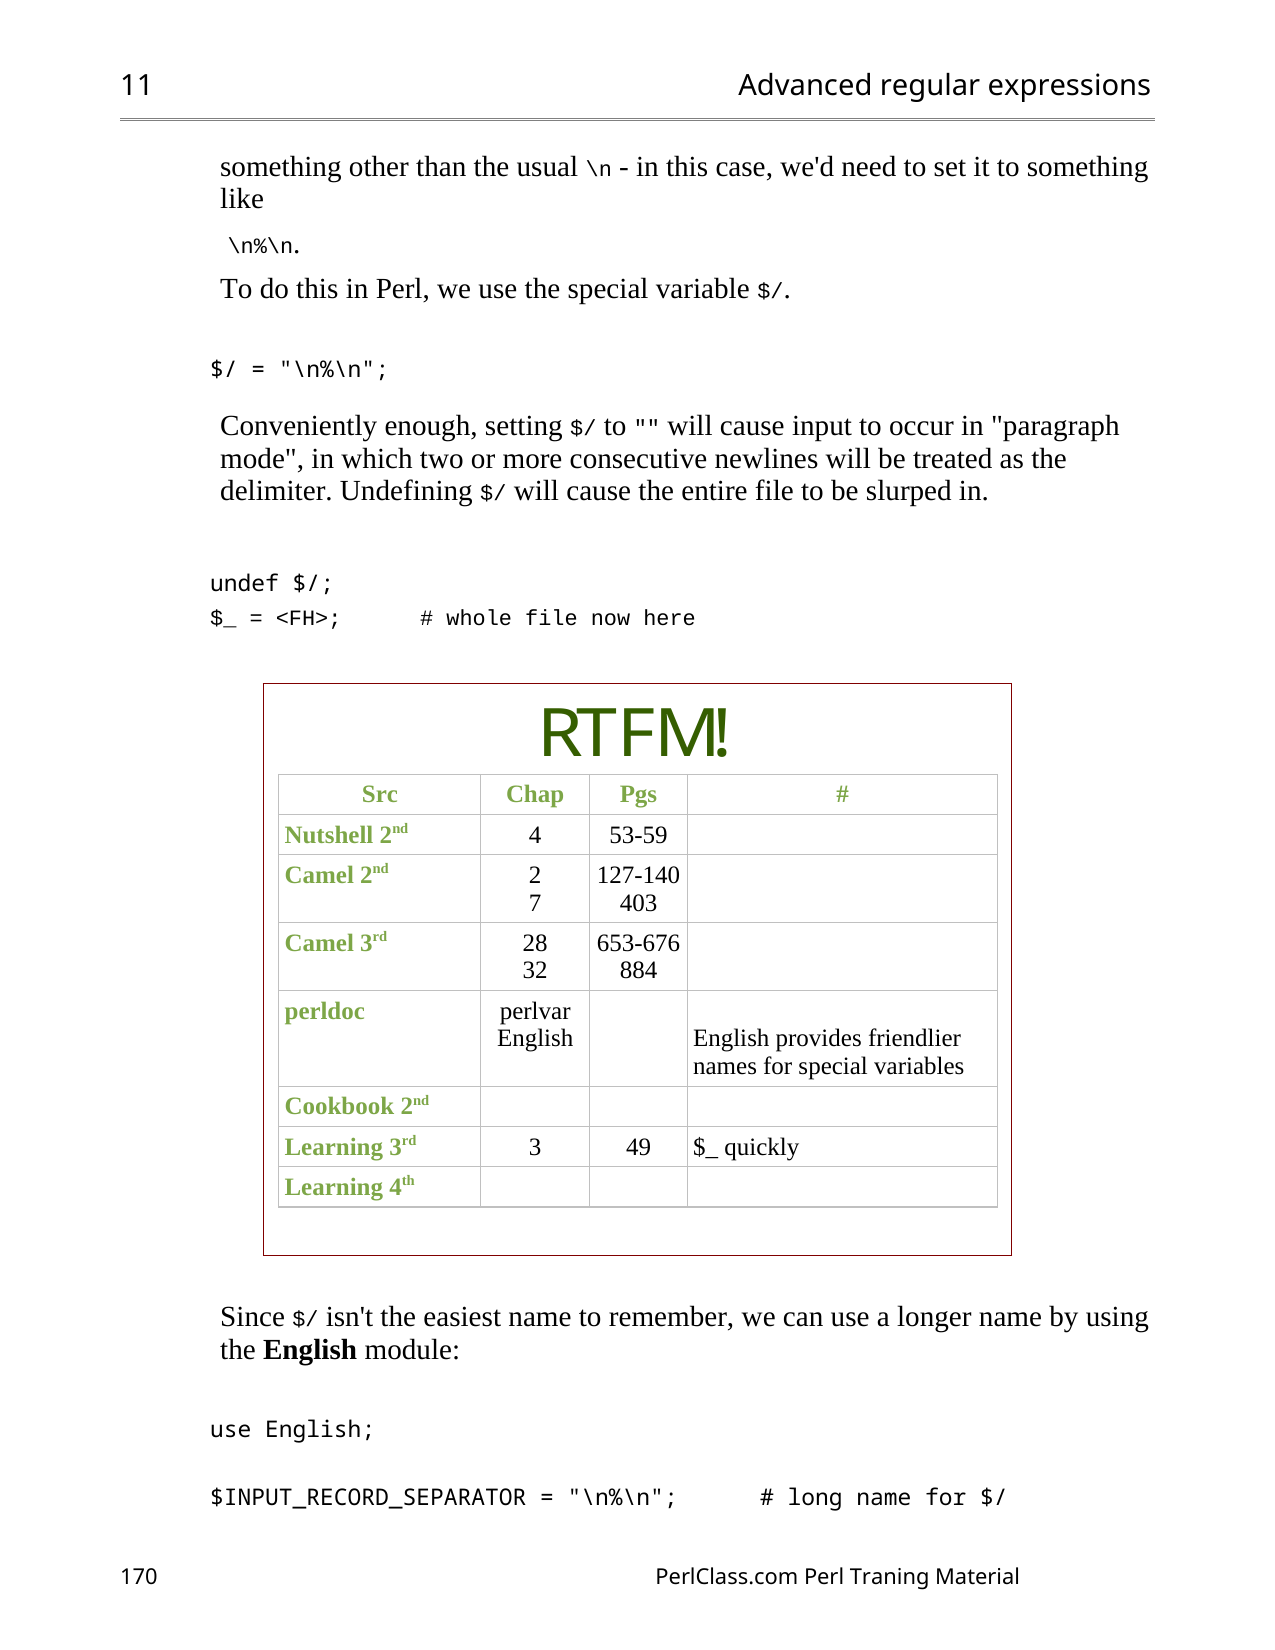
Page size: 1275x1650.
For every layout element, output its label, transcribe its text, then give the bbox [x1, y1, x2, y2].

table_header Src [279, 775, 480, 814]
table_header Pgs [590, 775, 687, 814]
table_cell 3 [481, 1127, 589, 1166]
table_cell Camel 2nd [279, 855, 480, 922]
table_cell [688, 923, 997, 990]
table_header # [688, 775, 997, 814]
table_cell Learning 4th [279, 1167, 480, 1206]
table_cell Camel 3rd [279, 923, 480, 990]
table_cell perlvar English [481, 991, 589, 1086]
text To do this in Perl, we use the special variable $/. [220, 273, 1155, 305]
table_cell [688, 1087, 997, 1126]
table_cell Nutshell 2nd [279, 815, 480, 854]
table_cell [688, 815, 997, 854]
text $_ = <FH>; # whole file now here [210, 600, 1155, 632]
table_cell perldoc [279, 991, 480, 1086]
text use English; [210, 1412, 1155, 1444]
table_header Chap [481, 775, 589, 814]
text Conveniently enough, setting $/ to "" will cause input to occur in "paragraph mode", in which two or more consecutive newlines will be treated as the delimiter. Undefining $/ will cause the entire file to be slurped in. [220, 409, 1155, 507]
table_cell 53-59 [590, 815, 687, 854]
table_cell [481, 1167, 589, 1206]
table_cell 127-140 403 [590, 855, 687, 922]
table_cell 653-676 884 [590, 923, 687, 990]
table_cell 4 [481, 815, 589, 854]
table_cell $_ quickly [688, 1127, 997, 1166]
table_cell Learning 3rd [279, 1127, 480, 1166]
text \n%\n. [220, 227, 1155, 260]
table_cell [688, 855, 997, 922]
table_cell 28 32 [481, 923, 589, 990]
table_cell [590, 991, 687, 1086]
text Since $/ isn't the easiest name to remember, we can use a longer name by using the English module: [220, 1301, 1155, 1366]
text $/ = "\n%\n"; [210, 352, 1155, 384]
table_cell 2 7 [481, 855, 589, 922]
text something other than the usual \n - in this case, we'd need to set it to something like [220, 150, 1155, 215]
table_cell English provides friendlier names for special variables [688, 991, 997, 1086]
table_cell [590, 1087, 687, 1126]
table_cell 49 [590, 1127, 687, 1166]
table_cell [481, 1087, 589, 1126]
table_cell [590, 1167, 687, 1206]
text $INPUT_RECORD_SEPARATOR = "\n%\n"; # long name for $/ [210, 1480, 1155, 1512]
table_cell [688, 1167, 997, 1206]
table_cell Cookbook 2nd [279, 1087, 480, 1126]
text undef $/; [210, 566, 1155, 598]
